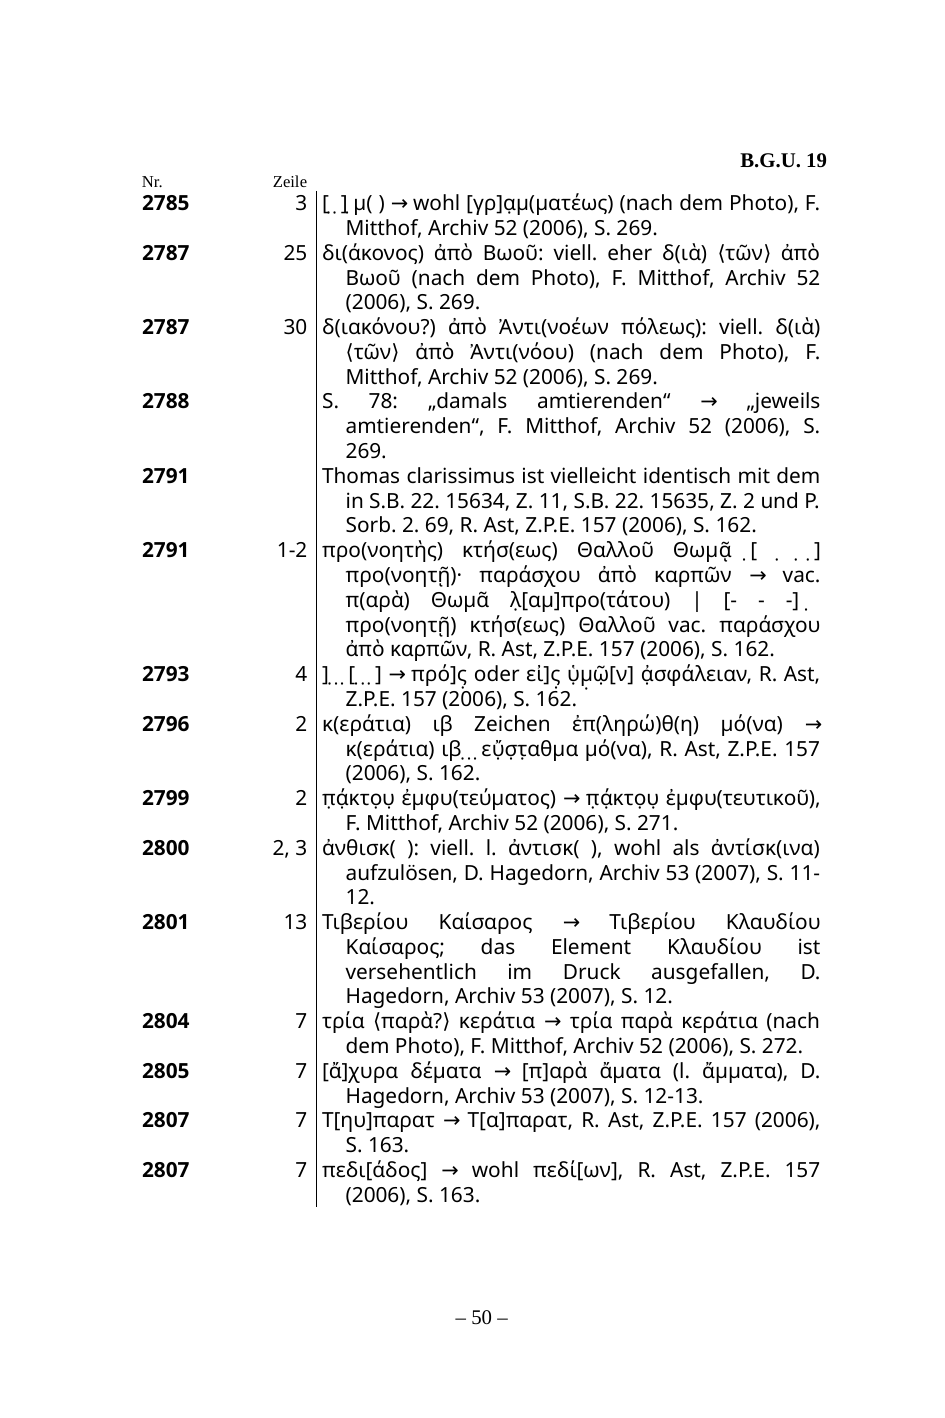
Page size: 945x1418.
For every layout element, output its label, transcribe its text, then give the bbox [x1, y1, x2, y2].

table_cell [224, 389, 316, 463]
table_cell 4 [224, 662, 316, 711]
table_cell προ(νοητὴς) κτήσ(εως) Θαλλοῦ Θωμᾷ ̣[ ̣ ̣ ̣] προ(νοητῇ)· παράσχου ἀπὸ καρπῶν → vac. π(αρὰ) Θωμᾶ λ̣[αμ]προ(τάτου) | [- - -] ̣ προ(νοητῇ) κτήσ(εως) Θαλλοῦ vac. παράσχου ἀπὸ καρπῶν, R. Ast, Z.P.E. 157 (2006), S. 162. [317, 538, 827, 662]
table_cell 2, 3 [224, 835, 316, 910]
table_cell 2801 [136, 910, 224, 1009]
table_cell πεδι[άδος] → wohl πεδί[ων], R. Ast, Z.P.E. 157 (2006), S. 163. [317, 1158, 827, 1207]
table_cell 30 [224, 315, 316, 389]
table_cell 2804 [136, 1009, 224, 1058]
table_cell 2800 [136, 835, 224, 910]
table_cell ἀνθισκ( ): viell. l. ἀντισκ( ), wohl als ἀντίσκ(ινα) aufzulösen, D. Hagedorn, Archiv 53 (2007), S. 11-12. [317, 835, 827, 910]
table_cell 2807 [136, 1108, 224, 1158]
table_cell 2785 [136, 191, 224, 240]
table_cell 7 [224, 1108, 316, 1158]
table_cell 3 [224, 191, 316, 240]
table_cell π̣ά̣κτο̣υ̣ ἐμφυ(τεύματος) → π̣ά̣κτο̣υ̣ ἐμφυ(τευτικοῦ), F. Mitthof, Archiv 52 (2006), S. 271. [317, 786, 827, 835]
table_cell 2793 [136, 662, 224, 711]
table_cell 2788 [136, 389, 224, 463]
table_cell [ἄ]χυρα δέματα → [π]αρὰ ἄματα (l. ἄμματα), D. Hagedorn, Archiv 53 (2007), S. 12-13. [317, 1059, 827, 1108]
table_cell 2 [224, 711, 316, 786]
table_cell 7 [224, 1009, 316, 1058]
table_cell 2796 [136, 711, 224, 786]
table_cell 2791 [136, 538, 224, 662]
table_cell 2787 [136, 240, 224, 315]
table_cell S. 78: „damals amtierenden“ → „jeweils amtierenden“, F. Mitthof, Archiv 52 (2006), S. 269. [317, 389, 827, 463]
table_cell 2787 [136, 315, 224, 389]
table_cell δι(άκονος) ἀπὸ Βωοῦ: viell. eher δ(ιὰ) ⟨τῶν⟩ ἀπὸ Βωοῦ (nach dem Photo), F. Mitthof, Archiv 52 (2006), S. 269. [317, 240, 827, 315]
table_cell δ(ιακόνου?) ἀπὸ Ἀντι(νοέων πόλεως): viell. δ(ιὰ) ⟨τῶν⟩ ἀπὸ Ἀντι(νόου) (nach dem Photo), F. Mitthof, Archiv 52 (2006), S. 269. [317, 315, 827, 389]
table_cell 1-2 [224, 538, 316, 662]
table_cell 2805 [136, 1059, 224, 1108]
table_cell Thomas clarissimus ist vielleicht identisch mit dem in S.B. 22. 15634, Z. 11, S.B. 22. 15635, Z. 2 und P. Sorb. 2. 69, R. Ast, Z.P.E. 157 (2006), S. 162. [317, 464, 827, 538]
table_cell 2807 [136, 1158, 224, 1207]
table_cell ] ̣ ̣ ̣[ ̣ ̣ ̣] → πρό]ς̣ oder εἰ]ς̣ ὑ̣μ̣ῶ̣[ν] ἀ̣σφάλειαν, R. Ast, Z.P.E. 157 (2006), S. 162. [317, 662, 827, 711]
table_cell 2 [224, 786, 316, 835]
table_cell Τ[ηυ]παρατ → Τ[α]παρατ, R. Ast, Z.P.E. 157 (2006), S. 163. [317, 1108, 827, 1158]
table_cell 7 [224, 1059, 316, 1108]
table_cell [224, 464, 316, 538]
table_cell κ(εράτια) ιβ Zeichen ἐπ(ληρώ)θ(η) μό(να) → κ(εράτια) ιβ ̣ ̣ ̣εὔ̣σ̣τ̣αθμα μό(να), R. Ast, Z.P.E. 157 (2006), S. 162. [317, 711, 827, 786]
table_cell [ ̣ ̣] ̣μ( ) → wohl [γρ]α̣μ(ματέως) (nach dem Photo), F. Mitthof, Archiv 52 (2006), S. 269. [317, 191, 827, 240]
table_cell 13 [224, 910, 316, 1009]
table_cell 25 [224, 240, 316, 315]
table_cell 7 [224, 1158, 316, 1207]
table_cell 2791 [136, 464, 224, 538]
table_cell 2799 [136, 786, 224, 835]
table_cell Τιβερίου Καίσαρος → Τιβερίου Κλαυδίου Καίσαρος; das Element Κλαυδίου ist versehentlich im Druck ausgefallen, D. Hagedorn, Archiv 53 (2007), S. 12. [317, 910, 827, 1009]
table_cell τρία ⟨παρὰ?⟩ κεράτια → τρία παρὰ κεράτια (nach dem Photo), F. Mitthof, Archiv 52 (2006), S. 272. [317, 1009, 827, 1058]
